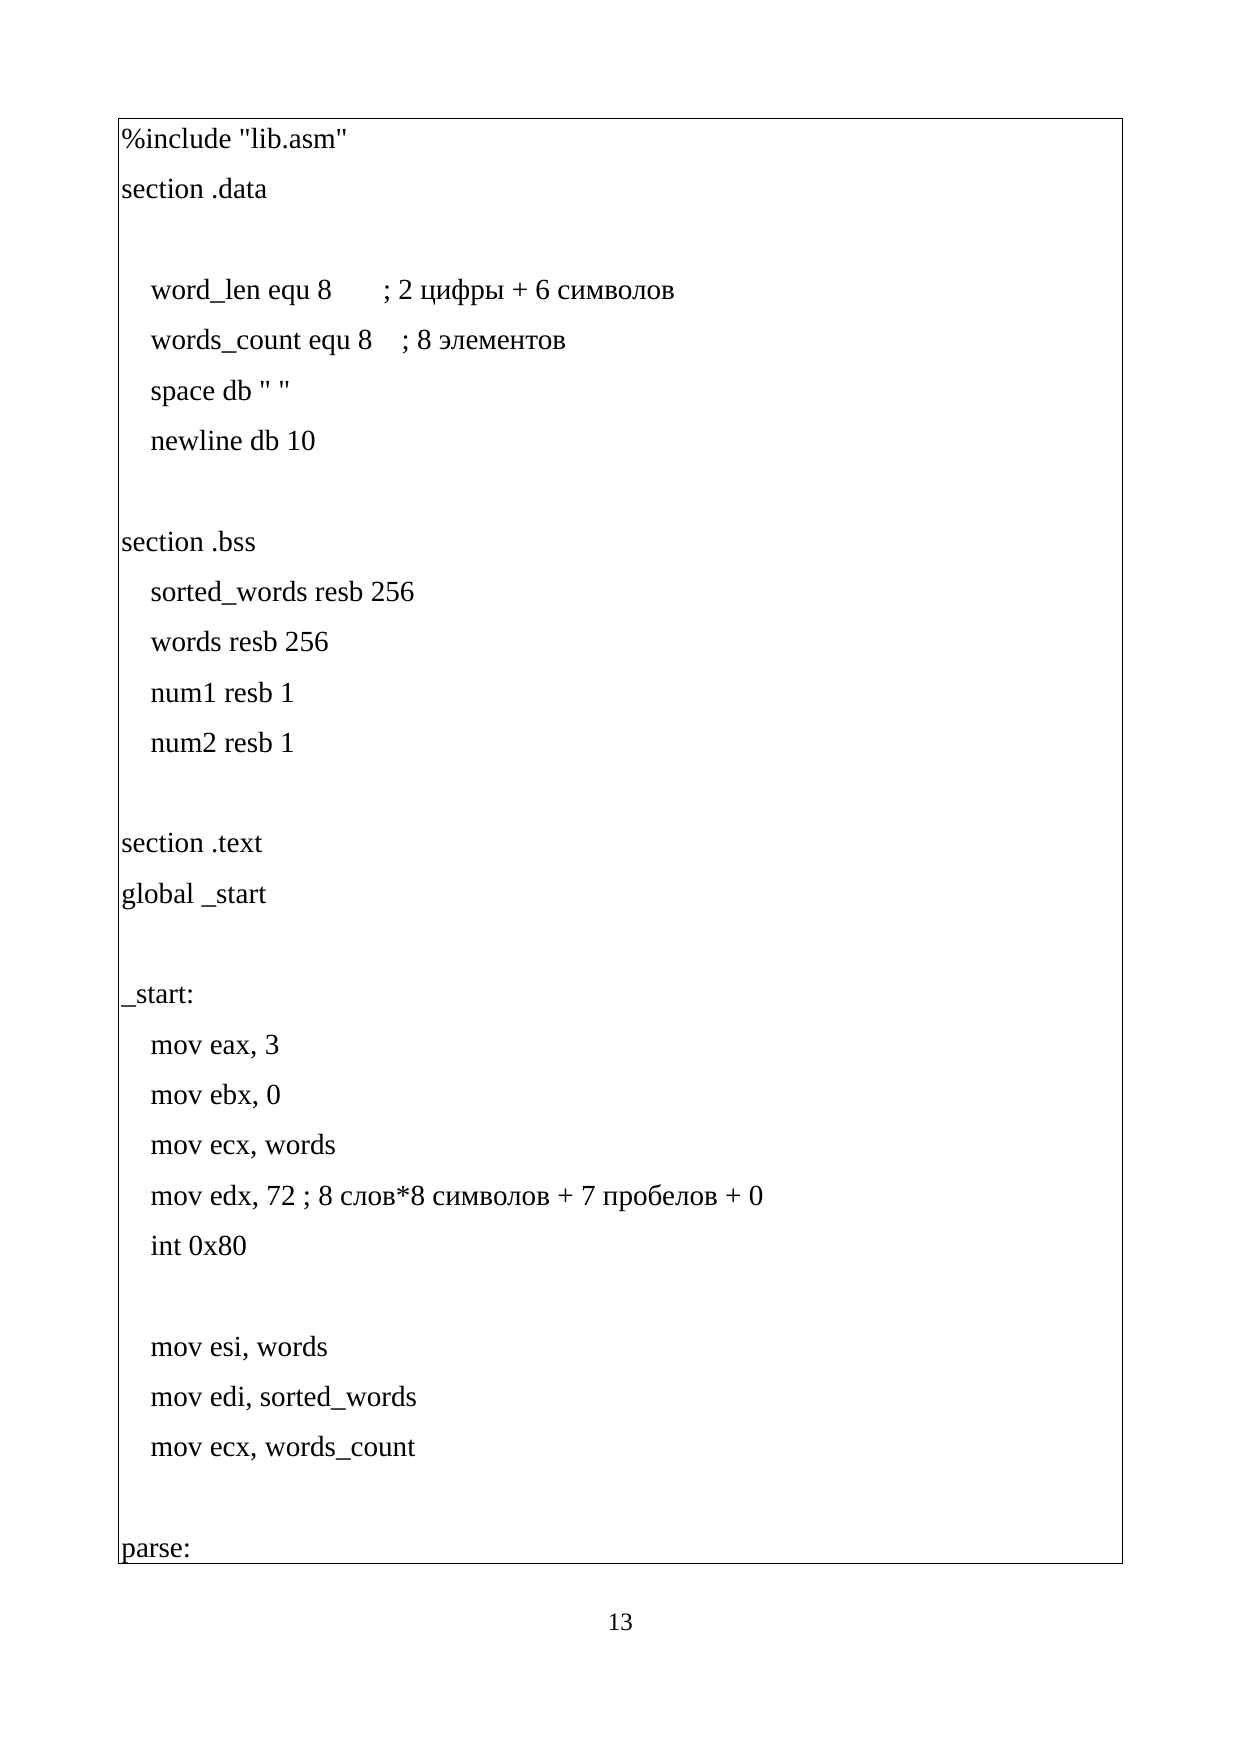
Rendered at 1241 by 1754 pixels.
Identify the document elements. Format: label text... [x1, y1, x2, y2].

text section .text [119, 822, 1122, 859]
text parse: [119, 1527, 1122, 1563]
text words_count equ 8 ; 8 элементов [119, 319, 1122, 356]
text global _start [119, 873, 1122, 909]
text _start: [119, 973, 1122, 1010]
text num2 resb 1 [119, 722, 1122, 758]
text mov ecx, words [119, 1124, 1122, 1161]
text int 0x80 [119, 1225, 1122, 1262]
text sorted_words resb 256 [119, 571, 1122, 608]
text space db " " [119, 370, 1122, 406]
text mov edi, sorted_words [119, 1376, 1122, 1413]
text words resb 256 [119, 621, 1122, 658]
text mov eax, 3 [119, 1024, 1122, 1060]
text mov ebx, 0 [119, 1074, 1122, 1111]
text section .data [119, 168, 1122, 205]
text word_len equ 8 ; 2 цифры + 6 символов [119, 269, 1122, 306]
text newline db 10 [119, 420, 1122, 457]
text %include "lib.asm" [119, 119, 1122, 155]
text num1 resb 1 [119, 672, 1122, 708]
text mov ecx, words_count [119, 1426, 1122, 1463]
text mov esi, words [119, 1326, 1122, 1362]
text mov edx, 72 ; 8 слов*8 символов + 7 пробелов + 0 [119, 1175, 1122, 1211]
text section .bss [119, 521, 1122, 557]
